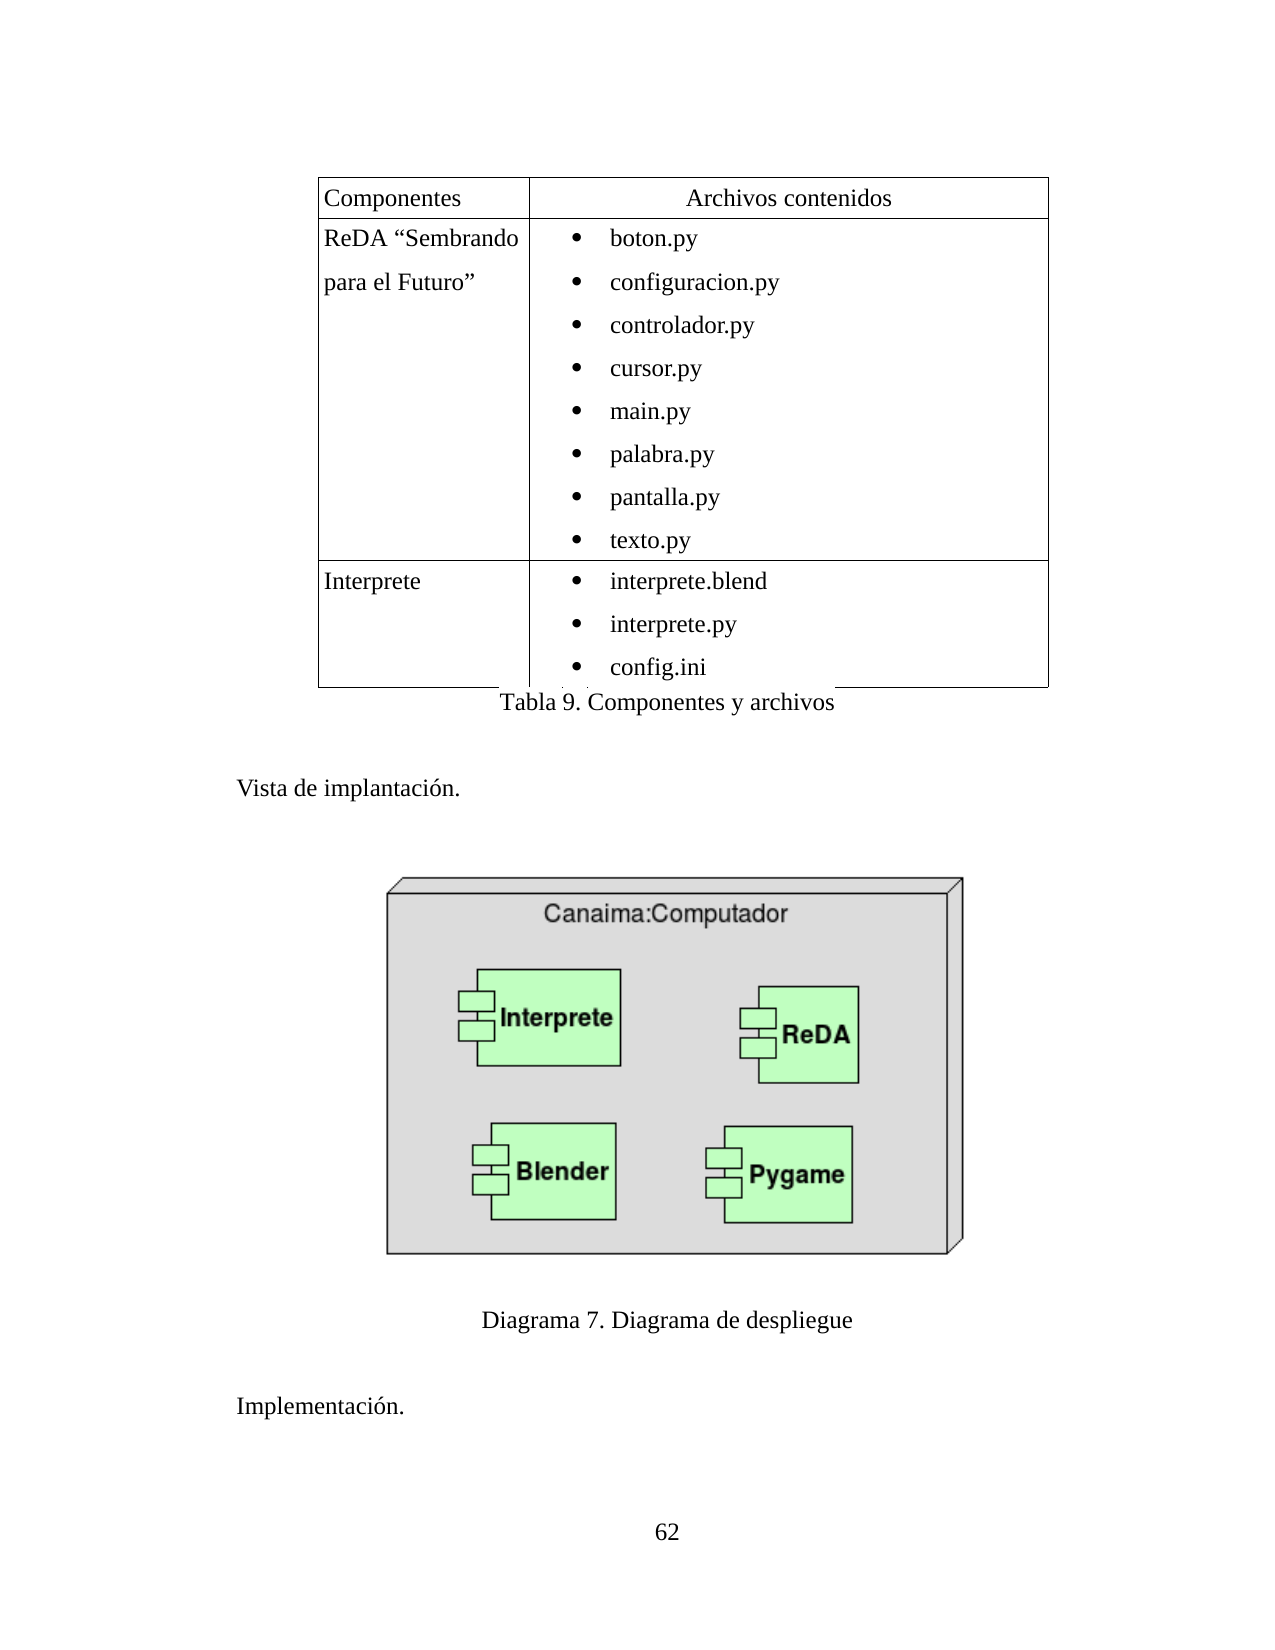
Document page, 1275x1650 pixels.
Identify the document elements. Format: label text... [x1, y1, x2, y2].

table_cell Interprete [319, 561, 529, 687]
text Vista de implantación. [236, 773, 1098, 802]
table_cell boton.py configuracion.py controlador.py cursor.py main.py palabra.py pantalla.py texto.py [530, 219, 1048, 560]
text Implementación. [236, 1391, 1098, 1420]
table_header Componentes [319, 178, 529, 218]
picture [323, 851, 1015, 1289]
table_header Archivos contenidos [530, 178, 1048, 218]
table_cell ReDA “Sembrando para el Futuro” [319, 219, 529, 560]
text Tabla 9. Componentes y archivos [236, 687, 1098, 716]
table_cell interprete.blend interprete.py config.ini [530, 561, 1048, 687]
text Diagrama 7. Diagrama de despliegue [236, 1289, 1098, 1334]
